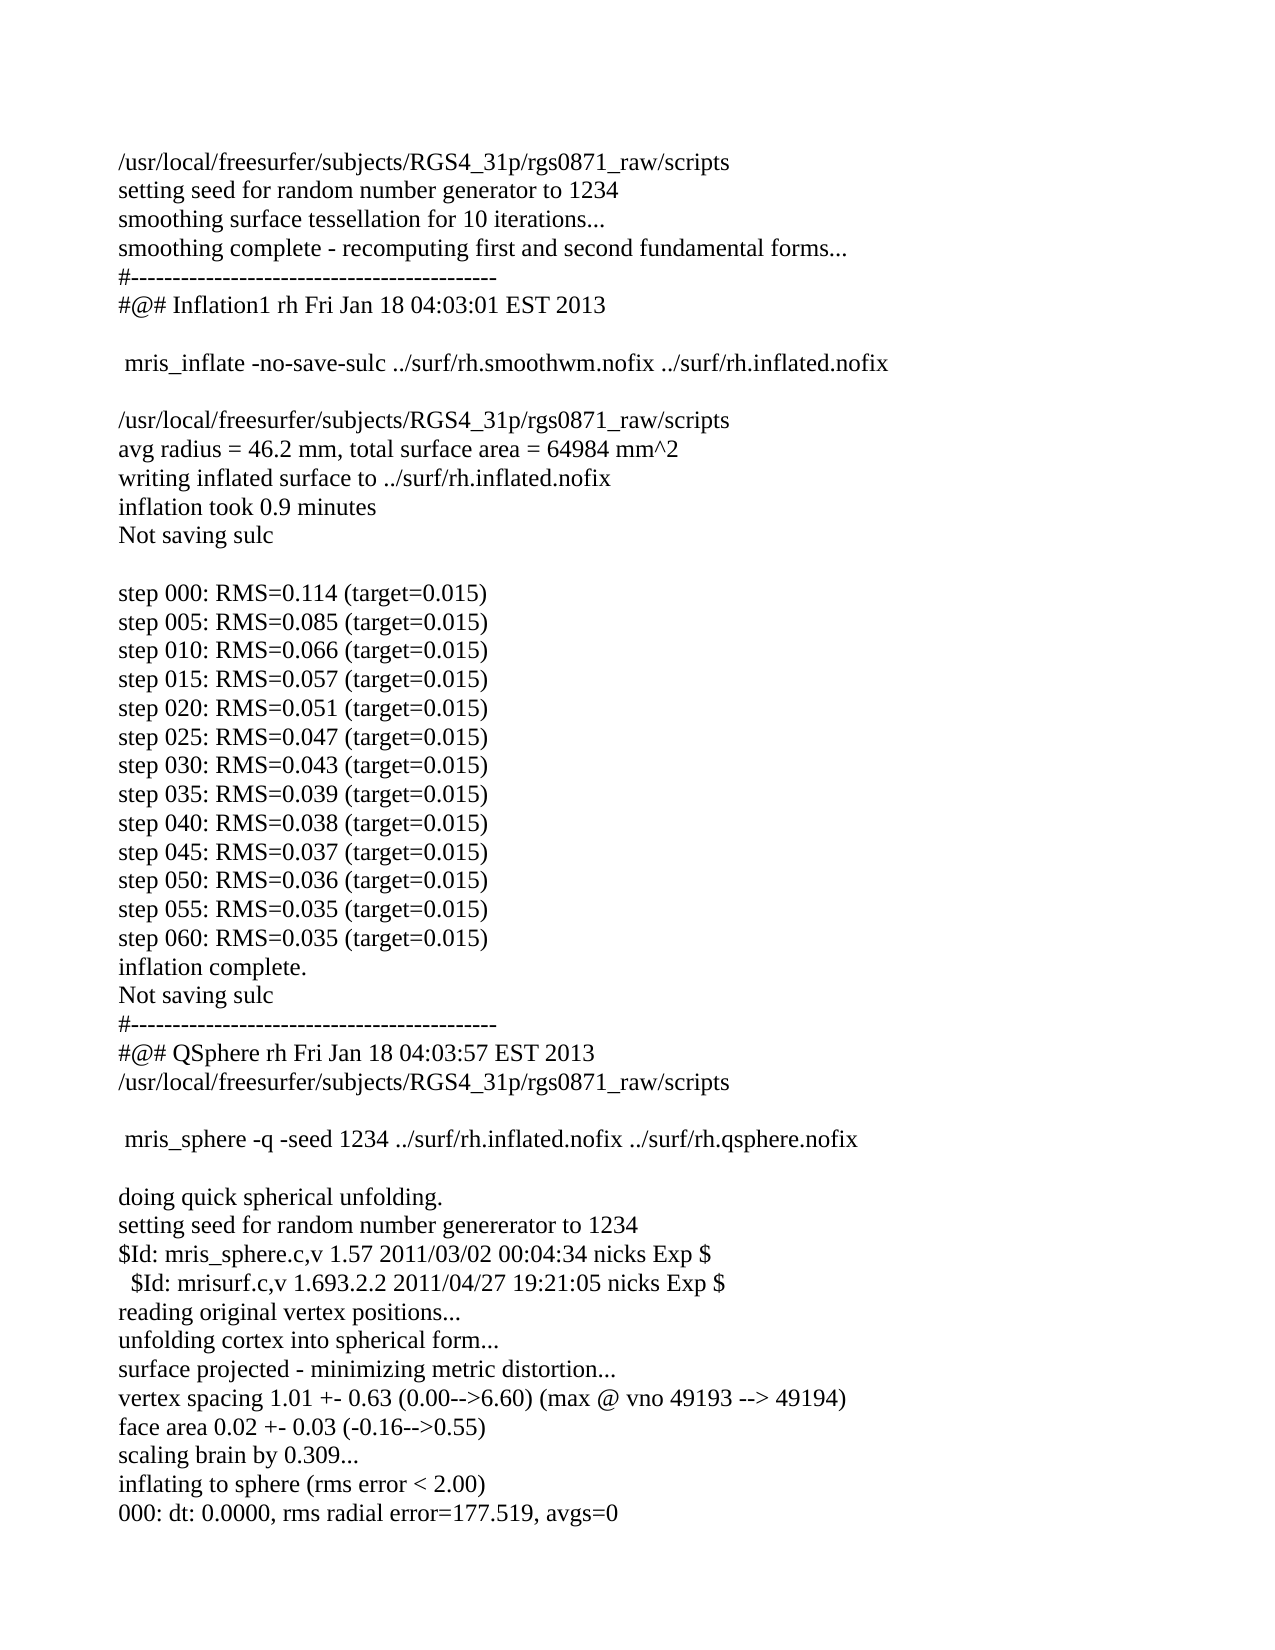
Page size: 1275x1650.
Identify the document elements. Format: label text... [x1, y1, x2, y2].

text step 040: RMS=0.038 (target=0.015) [118, 808, 1157, 837]
text Not saving sulc [118, 981, 1157, 1009]
text avg radius = 46.2 mm, total surface area = 64984 mm^2 [118, 434, 1157, 463]
text unfolding cortex into spherical form... [118, 1326, 1157, 1354]
text Not saving sulc [118, 521, 1157, 549]
text step 005: RMS=0.085 (target=0.015) [118, 607, 1157, 636]
text inflating to sphere (rms error < 2.00) [118, 1469, 1157, 1498]
text step 000: RMS=0.114 (target=0.015) [118, 578, 1157, 607]
text step 025: RMS=0.047 (target=0.015) [118, 722, 1157, 751]
text step 010: RMS=0.066 (target=0.015) [118, 636, 1157, 664]
text smoothing complete - recomputing first and second fundamental forms... [118, 233, 1157, 262]
text step 015: RMS=0.057 (target=0.015) [118, 664, 1157, 693]
text writing inflated surface to ../surf/rh.inflated.nofix [118, 463, 1157, 492]
text step 050: RMS=0.036 (target=0.015) [118, 866, 1157, 894]
text setting seed for random number genererator to 1234 [118, 1211, 1157, 1239]
text #@# Inflation1 rh Fri Jan 18 04:03:01 EST 2013 [118, 291, 1157, 319]
text /usr/local/freesurfer/subjects/RGS4_31p/rgs0871_raw/scripts [118, 406, 1157, 434]
text surface projected - minimizing metric distortion... [118, 1354, 1157, 1383]
text scaling brain by 0.309... [118, 1441, 1157, 1469]
text doing quick spherical unfolding. [118, 1182, 1157, 1211]
text #-------------------------------------------- [118, 1009, 1157, 1038]
text step 030: RMS=0.043 (target=0.015) [118, 751, 1157, 779]
text $Id: mrisurf.c,v 1.693.2.2 2011/04/27 19:21:05 nicks Exp $ [118, 1268, 1157, 1297]
text step 035: RMS=0.039 (target=0.015) [118, 779, 1157, 808]
text face area 0.02 +- 0.03 (-0.16-->0.55) [118, 1412, 1157, 1441]
text step 055: RMS=0.035 (target=0.015) [118, 894, 1157, 923]
text /usr/local/freesurfer/subjects/RGS4_31p/rgs0871_raw/scripts [118, 1067, 1157, 1096]
text mris_inflate -no-save-sulc ../surf/rh.smoothwm.nofix ../surf/rh.inflated.nofix [118, 348, 1157, 377]
text inflation took 0.9 minutes [118, 492, 1157, 521]
text inflation complete. [118, 952, 1157, 981]
text #@# QSphere rh Fri Jan 18 04:03:57 EST 2013 [118, 1038, 1157, 1067]
text $Id: mris_sphere.c,v 1.57 2011/03/02 00:04:34 nicks Exp $ [118, 1239, 1157, 1268]
text reading original vertex positions... [118, 1297, 1157, 1326]
text setting seed for random number generator to 1234 [118, 176, 1157, 204]
text 000: dt: 0.0000, rms radial error=177.519, avgs=0 [118, 1498, 1157, 1527]
text vertex spacing 1.01 +- 0.63 (0.00-->6.60) (max @ vno 49193 --> 49194) [118, 1383, 1157, 1412]
text #-------------------------------------------- [118, 262, 1157, 291]
text smoothing surface tessellation for 10 iterations... [118, 204, 1157, 233]
text step 060: RMS=0.035 (target=0.015) [118, 923, 1157, 952]
text step 020: RMS=0.051 (target=0.015) [118, 693, 1157, 722]
text /usr/local/freesurfer/subjects/RGS4_31p/rgs0871_raw/scripts [118, 147, 1157, 176]
text mris_sphere -q -seed 1234 ../surf/rh.inflated.nofix ../surf/rh.qsphere.nofix [118, 1124, 1157, 1153]
text step 045: RMS=0.037 (target=0.015) [118, 837, 1157, 866]
